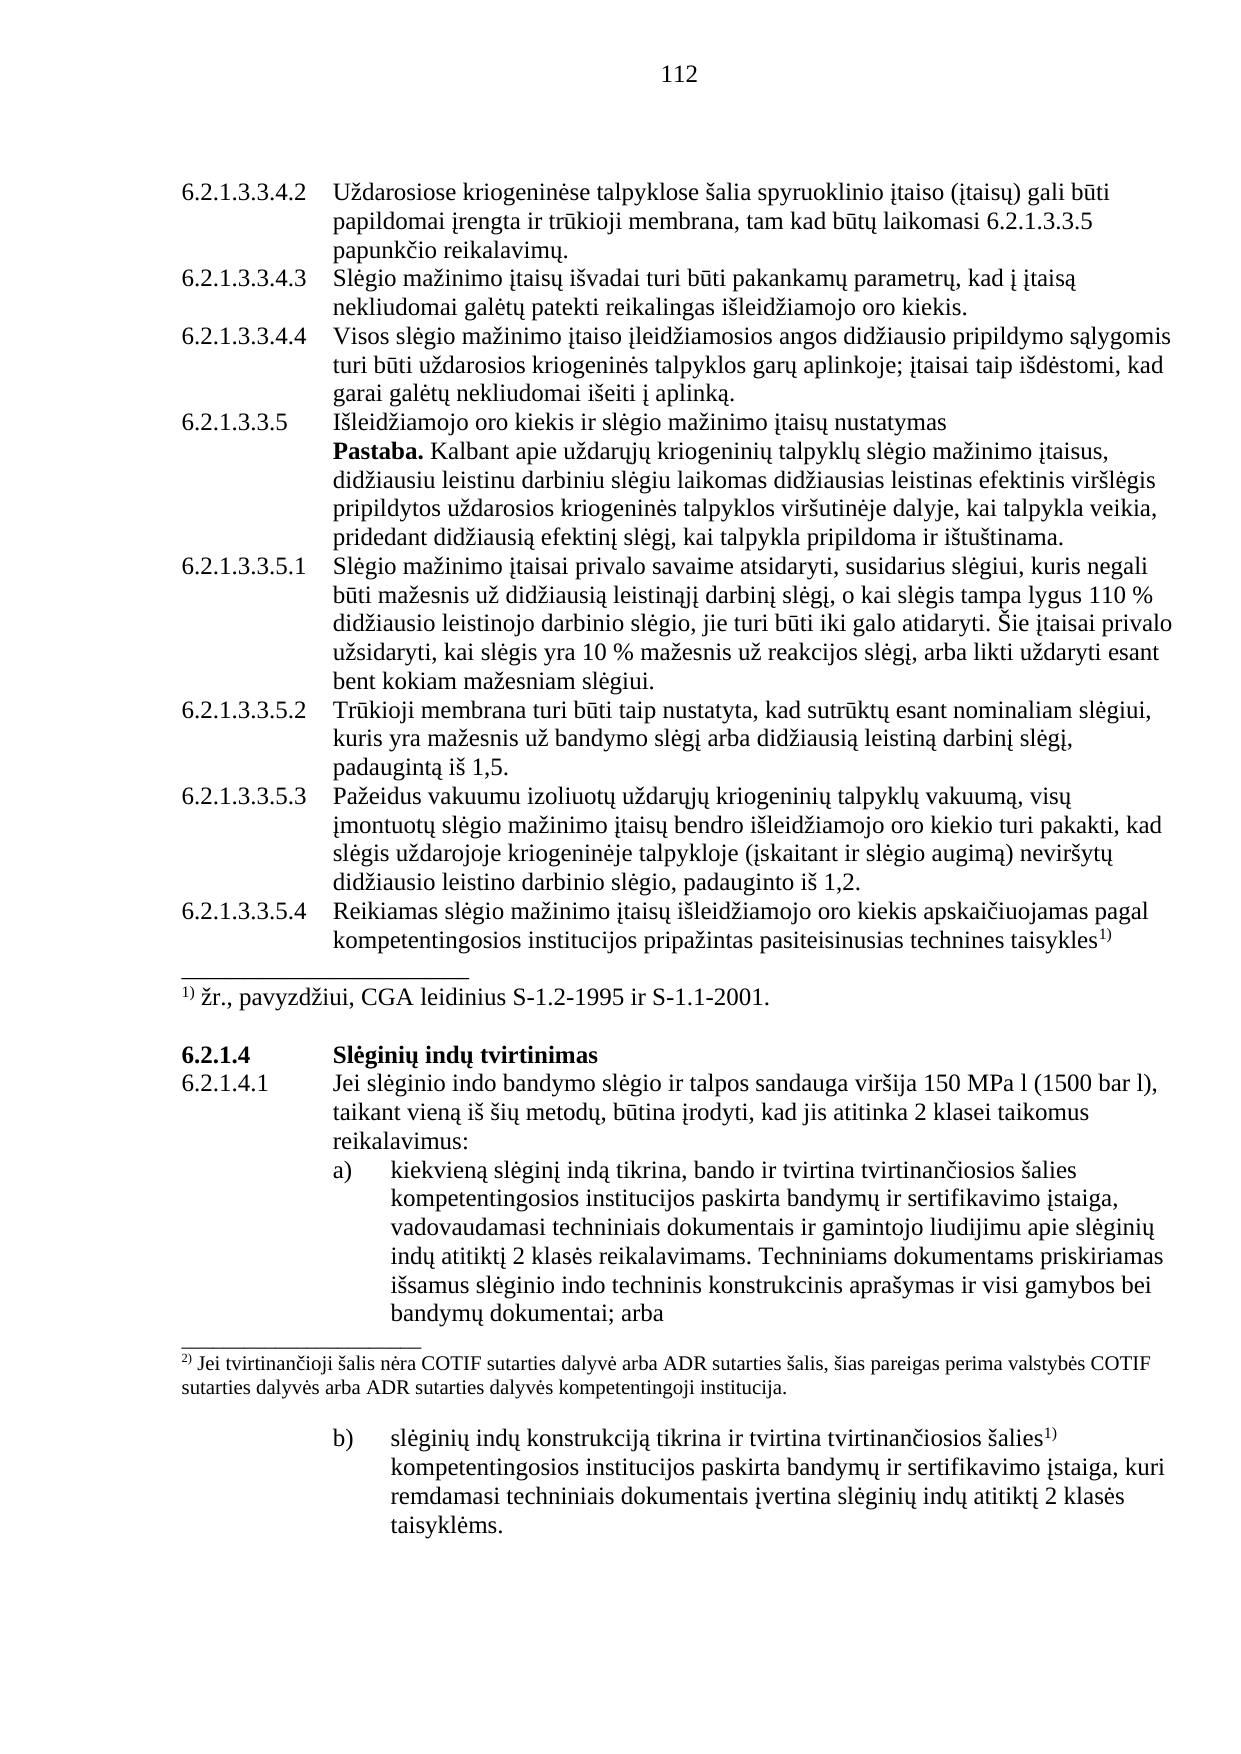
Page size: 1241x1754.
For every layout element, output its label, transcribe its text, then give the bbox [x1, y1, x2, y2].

table_cell 6.2.1.3.3.4.4 [177, 321, 328, 407]
table_cell 6.2.1.3.3.4.3 [177, 264, 328, 321]
table_cell 6.2.1.3.3.5.4 [177, 896, 328, 953]
table_cell 6.2.1.3.3.5.1 [177, 551, 328, 695]
table_cell [177, 436, 328, 551]
table_cell [177, 1424, 328, 1538]
table_cell [177, 1155, 328, 1327]
table_cell 6.2.1.4.1 [177, 1069, 328, 1155]
table_cell b) [329, 1424, 386, 1538]
table_cell 6.2.1.3.3.5.2 [177, 695, 328, 781]
table_cell 6.2.1.3.3.4.2 [177, 177, 328, 263]
table_cell 6.2.1.3.3.5.3 [177, 781, 328, 896]
table_cell a) [329, 1155, 386, 1327]
